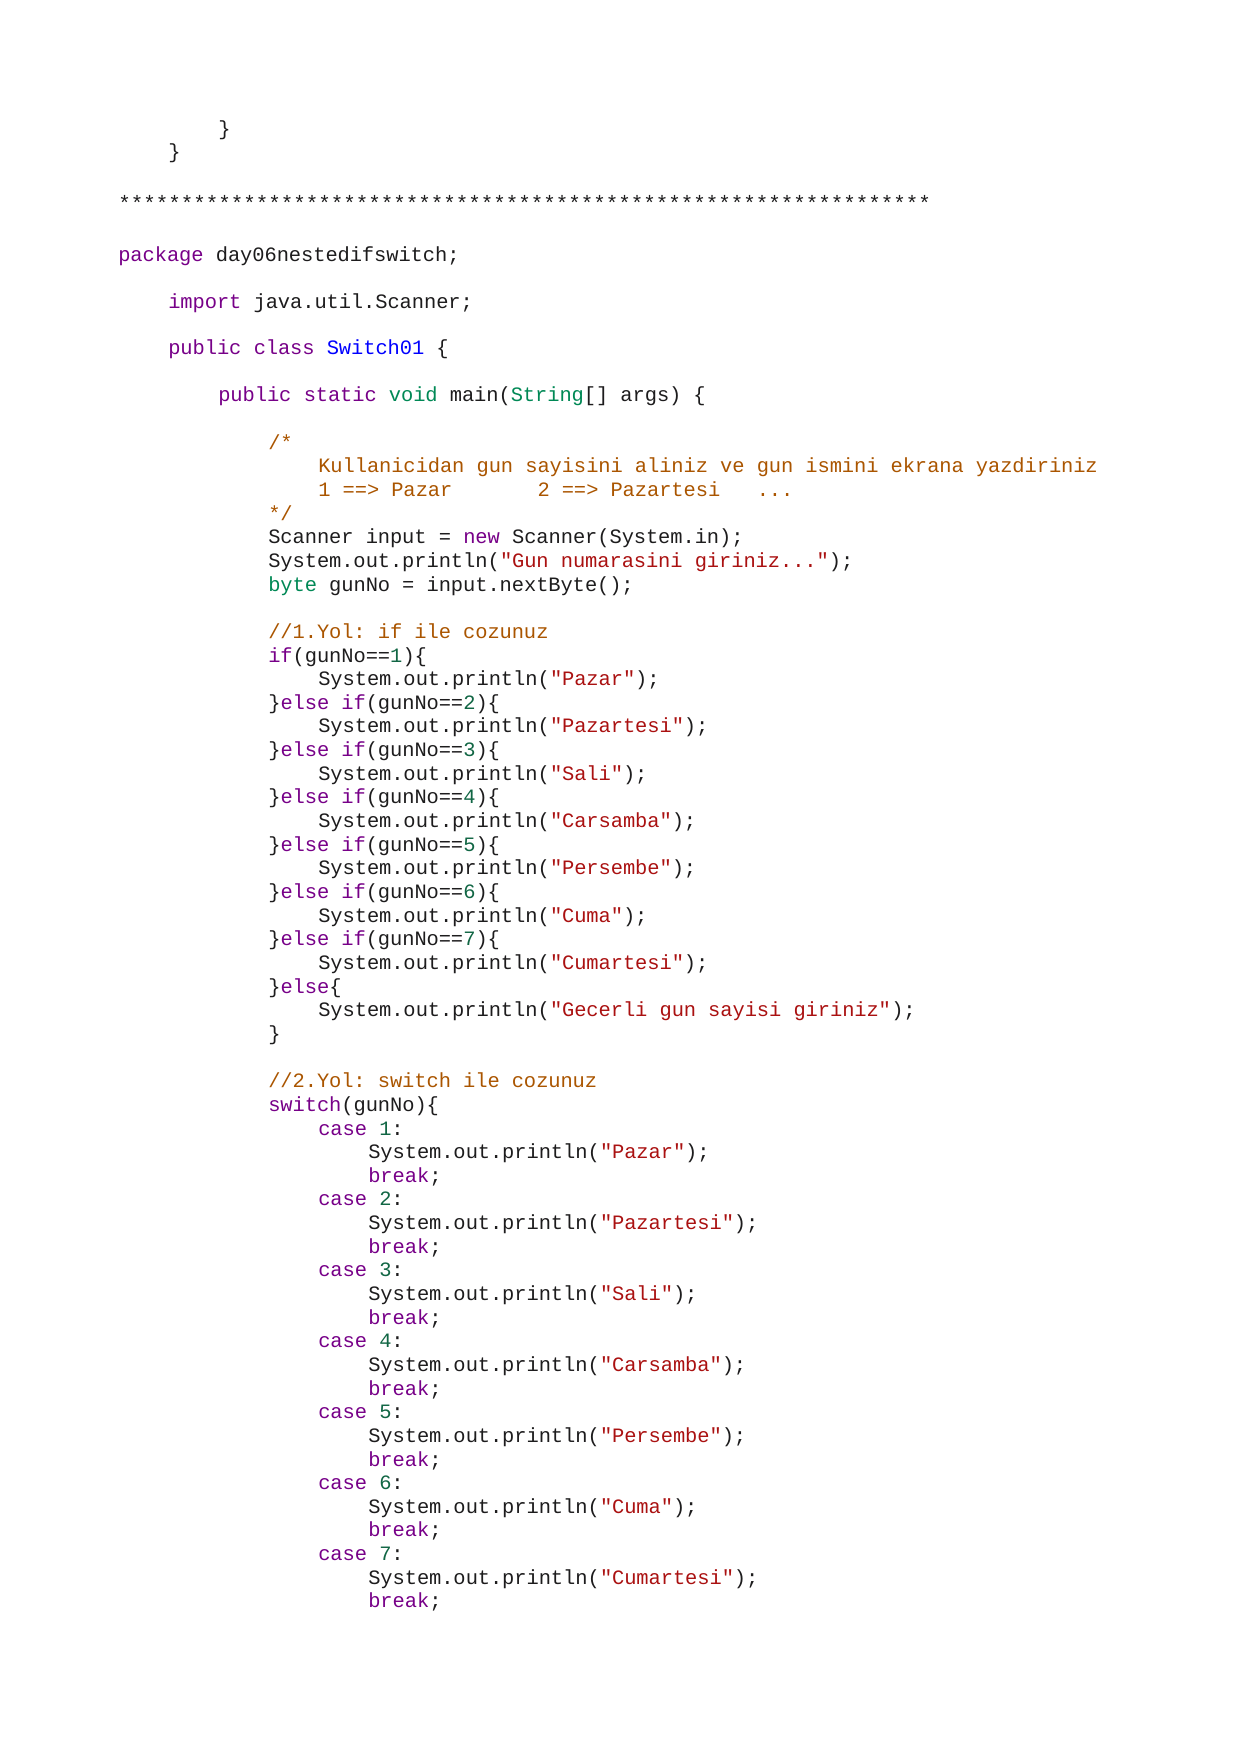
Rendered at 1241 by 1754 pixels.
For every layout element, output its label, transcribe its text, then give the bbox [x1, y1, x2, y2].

text break; [168, 1378, 1122, 1401]
text System.out.println("Cuma"); [168, 905, 1122, 928]
text break; [168, 1165, 1122, 1188]
text }else if(gunNo==3){ [168, 739, 1122, 763]
text break; [168, 1519, 1122, 1543]
text System.out.println("Pazartesi"); [168, 1212, 1122, 1236]
text System.out.println("Gun numarasini giriniz..."); [168, 550, 1122, 574]
text }else{ [168, 976, 1122, 999]
text System.out.println("Persembe"); [168, 857, 1122, 881]
text System.out.println("Cumartesi"); [168, 1567, 1122, 1590]
text ​ [168, 361, 1122, 384]
text case 4: [168, 1330, 1122, 1354]
text ​ [168, 597, 1122, 621]
text if(gunNo==1){ [168, 644, 1122, 668]
text ​ [168, 408, 1122, 432]
text ***************************************************************** [118, 193, 1122, 216]
text public static void main(String[] args) { [168, 384, 1122, 408]
text System.out.println("Sali"); [168, 1283, 1122, 1307]
text System.out.println("Pazar"); [168, 1141, 1122, 1165]
text import java.util.Scanner; [168, 291, 1122, 314]
text */ [168, 503, 1122, 526]
text case 2: [168, 1188, 1122, 1212]
text ​ [168, 314, 1122, 338]
text package day06nestedifswitch; [118, 244, 1122, 267]
text System.out.println("Cuma"); [168, 1496, 1122, 1519]
text System.out.println("Persembe"); [168, 1425, 1122, 1448]
text }else if(gunNo==2){ [168, 692, 1122, 716]
text }else if(gunNo==5){ [168, 834, 1122, 857]
text Scanner input = new Scanner(System.in); [168, 526, 1122, 550]
text switch(gunNo){ [168, 1094, 1122, 1117]
text System.out.println("Pazar"); [168, 668, 1122, 692]
text case 1: [168, 1117, 1122, 1141]
text } [168, 1023, 1122, 1047]
text System.out.println("Sali"); [168, 763, 1122, 786]
text break; [168, 1307, 1122, 1330]
text } [168, 142, 1122, 165]
text //2.Yol: switch ile cozunuz [168, 1070, 1122, 1094]
text System.out.println("Carsamba"); [168, 810, 1122, 834]
text ​ [168, 267, 1122, 291]
text case 3: [168, 1259, 1122, 1283]
text /* [168, 432, 1122, 455]
text } [168, 118, 1122, 142]
text Kullanicidan gun sayisini aliniz ve gun ismini ekrana yazdiriniz [168, 455, 1122, 479]
text case 6: [168, 1472, 1122, 1496]
text System.out.println("Pazartesi"); [168, 716, 1122, 739]
text case 7: [168, 1543, 1122, 1567]
text break; [168, 1590, 1122, 1614]
text System.out.println("Gecerli gun sayisi giriniz"); [168, 999, 1122, 1023]
text System.out.println("Cumartesi"); [168, 952, 1122, 976]
text break; [168, 1236, 1122, 1259]
text }else if(gunNo==7){ [168, 928, 1122, 952]
text }else if(gunNo==4){ [168, 786, 1122, 810]
text byte gunNo = input.nextByte(); [168, 574, 1122, 597]
text break; [168, 1448, 1122, 1472]
text ​ [168, 1047, 1122, 1070]
text 1 ==> Pazar 2 ==> Pazartesi ... [168, 479, 1122, 503]
text }else if(gunNo==6){ [168, 881, 1122, 905]
text case 5: [168, 1401, 1122, 1425]
text //1.Yol: if ile cozunuz [168, 621, 1122, 644]
text public class Switch01 { [168, 338, 1122, 361]
text System.out.println("Carsamba"); [168, 1354, 1122, 1378]
